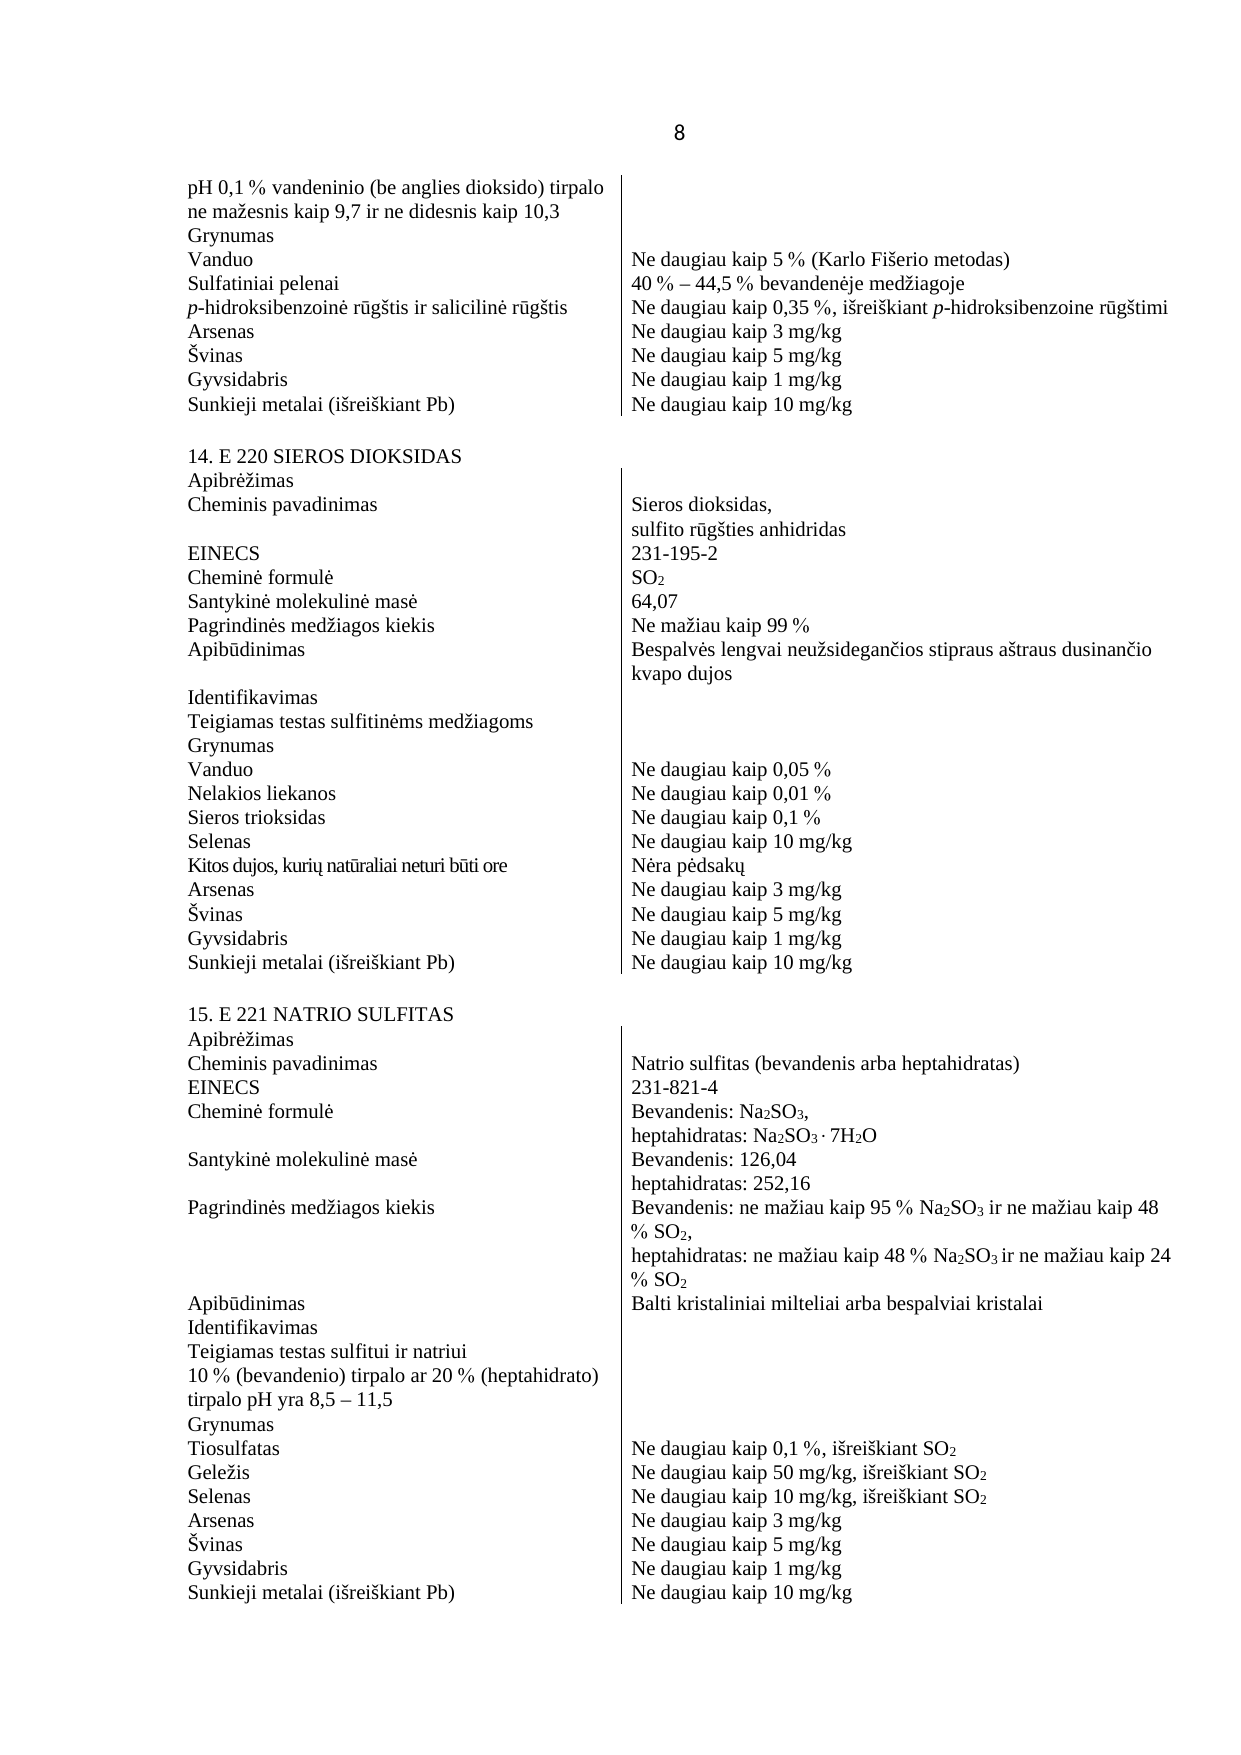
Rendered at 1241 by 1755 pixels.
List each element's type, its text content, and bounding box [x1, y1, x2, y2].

table_cell Apibūdinimas [177, 637, 621, 685]
table_cell Sulfatiniai pelenai [177, 271, 621, 295]
table_cell Sunkieji metalai (išreiškiant Pb) [177, 950, 621, 974]
table_cell [622, 175, 1181, 223]
table_cell Ne daugiau kaip 1 mg/kg [622, 926, 1181, 949]
table_cell Ne daugiau kaip 5 mg/kg [622, 901, 1181, 926]
table_cell Teigiamas testas sulfitui ir natriui [177, 1339, 621, 1363]
table_cell Ne daugiau kaip 10 mg/kg, išreiškiant SO2 [622, 1484, 1181, 1508]
table_cell Cheminė formulė [177, 565, 621, 589]
table_cell pH 0,1  vandeninio (be anglies dioksido) tirpalo ne mažesnis kaip 9,7 ir ne didesnis kaip 10,3 [177, 175, 621, 223]
table_cell Bevandenis: ne mažiau kaip 95  Na2SO3 ir ne mažiau kaip 48  SO2, heptahidratas: ne mažiau kaip 48  Na2SO3 ir ne mažiau kaip 24  SO2 [622, 1195, 1181, 1291]
table_cell Geležis [177, 1460, 621, 1484]
table_cell Ne daugiau kaip 5  (Karlo Fišerio metodas) [622, 247, 1181, 271]
table_cell Ne daugiau kaip 5 mg/kg [622, 343, 1181, 367]
table_cell Balti kristaliniai milteliai arba bespalviai kristalai [622, 1291, 1181, 1315]
table_cell [622, 223, 1181, 247]
table_cell Grynumas [177, 223, 621, 247]
table_cell Bevandenis: Na2SO3, heptahidratas: Na2SO37H2O [622, 1099, 1181, 1147]
table_cell Ne daugiau kaip 0,1  [622, 805, 1181, 829]
table_cell 40  – 44,5  bevandenėje medžiagoje [622, 271, 1181, 295]
table_cell [622, 1411, 1181, 1436]
table_cell p-hidroksibenzoinė rūgštis ir salicilinė rūgštis [177, 295, 621, 319]
table_cell Grynumas [177, 1411, 621, 1436]
table_cell Švinas [177, 1532, 621, 1556]
table_cell Identifikavimas [177, 1315, 621, 1339]
table_cell Švinas [177, 901, 621, 926]
table_cell Ne daugiau kaip 10 mg/kg [622, 829, 1181, 853]
table_cell Ne daugiau kaip 10 mg/kg [622, 950, 1181, 974]
table_cell Ne daugiau kaip 3 mg/kg [622, 878, 1181, 901]
table_header 15. E 221 NATRIO SULFITAS [177, 1003, 1181, 1026]
table_cell Nėra pėdsakų [622, 853, 1181, 877]
table_cell Tiosulfatas [177, 1436, 621, 1459]
table_cell Apibrėžimas [177, 1026, 621, 1051]
table_cell [622, 1026, 1181, 1051]
table_cell Sunkieji metalai (išreiškiant Pb) [177, 391, 621, 416]
table_cell Ne daugiau kaip 1 mg/kg [622, 368, 1181, 391]
table_cell Selenas [177, 1484, 621, 1508]
table_cell 64,07 [622, 589, 1181, 613]
table_cell Ne daugiau kaip 3 mg/kg [622, 319, 1181, 343]
table_cell Ne daugiau kaip 0,01  [622, 781, 1181, 805]
table_cell Natrio sulfitas (bevandenis arba heptahidratas) [622, 1051, 1181, 1074]
table_cell Ne daugiau kaip 10 mg/kg [622, 1580, 1181, 1604]
table_cell Cheminis pavadinimas [177, 1051, 621, 1074]
table_cell Arsenas [177, 1508, 621, 1532]
table_cell 10  (bevandenio) tirpalo ar 20  (heptahidrato) tirpalo pH yra 8,5 – 11,5 [177, 1363, 621, 1411]
table_cell Gyvsidabris [177, 926, 621, 949]
table_cell SO2 [622, 565, 1181, 589]
table_cell Gyvsidabris [177, 368, 621, 391]
table_cell Arsenas [177, 878, 621, 901]
table_cell Santykinė molekulinė masė [177, 1147, 621, 1195]
table_cell Sunkieji metalai (išreiškiant Pb) [177, 1580, 621, 1604]
table_cell Ne daugiau kaip 50 mg/kg, išreiškiant SO2 [622, 1460, 1181, 1484]
table_cell Bevandenis: 126,04 heptahidratas: 252,16 [622, 1147, 1181, 1195]
table_cell Cheminis pavadinimas [177, 493, 621, 541]
table_cell Ne daugiau kaip 3 mg/kg [622, 1508, 1181, 1532]
table_cell [622, 1363, 1181, 1411]
table_cell [622, 468, 1181, 492]
table_cell [622, 1315, 1181, 1339]
table_cell Teigiamas testas sulfitinėms medžiagoms [177, 709, 621, 733]
table_cell [622, 685, 1181, 709]
table_cell EINECS [177, 1075, 621, 1099]
table_cell Apibrėžimas [177, 468, 621, 492]
table_cell Ne daugiau kaip 1 mg/kg [622, 1556, 1181, 1580]
table_cell Arsenas [177, 319, 621, 343]
table_cell 231-821-4 [622, 1075, 1181, 1099]
table_cell Kitos dujos, kurių natūraliai neturi būti ore [177, 853, 621, 877]
table_cell Identifikavimas [177, 685, 621, 709]
table_cell Apibūdinimas [177, 1291, 621, 1315]
table_cell Nelakios liekanos [177, 781, 621, 805]
table_header 14. E 220 SIEROS DIOKSIDAS [177, 444, 1181, 468]
table_cell Ne daugiau kaip 0,35 , išreiškiant p-hidroksibenzoine rūgštimi [622, 295, 1181, 319]
table_cell Švinas [177, 343, 621, 367]
table_cell [622, 709, 1181, 733]
table_cell EINECS [177, 541, 621, 564]
table_cell Bespalvės lengvai neužsidegančios stipraus aštraus dusinančio kvapo dujos [622, 637, 1181, 685]
table_cell Cheminė formulė [177, 1099, 621, 1147]
table_cell Sieros trioksidas [177, 805, 621, 829]
table_cell Ne daugiau kaip 5 mg/kg [622, 1532, 1181, 1556]
table_cell Selenas [177, 829, 621, 853]
table_cell Ne daugiau kaip 0,1 , išreiškiant SO2 [622, 1436, 1181, 1459]
table_cell Gyvsidabris [177, 1556, 621, 1580]
table_cell Vanduo [177, 757, 621, 781]
table_cell [622, 733, 1181, 757]
table_cell Ne mažiau kaip 99  [622, 613, 1181, 637]
table_cell Ne daugiau kaip 0,05  [622, 757, 1181, 781]
table_cell Pagrindinės medžiagos kiekis [177, 613, 621, 637]
table_cell Sieros dioksidas, sulfito rūgšties anhidridas [622, 493, 1181, 541]
table_cell [622, 1339, 1181, 1363]
table_cell 231-195-2 [622, 541, 1181, 564]
table_cell Grynumas [177, 733, 621, 757]
table_cell Santykinė molekulinė masė [177, 589, 621, 613]
table_cell Pagrindinės medžiagos kiekis [177, 1195, 621, 1291]
table_cell Vanduo [177, 247, 621, 271]
table_cell Ne daugiau kaip 10 mg/kg [622, 391, 1181, 416]
